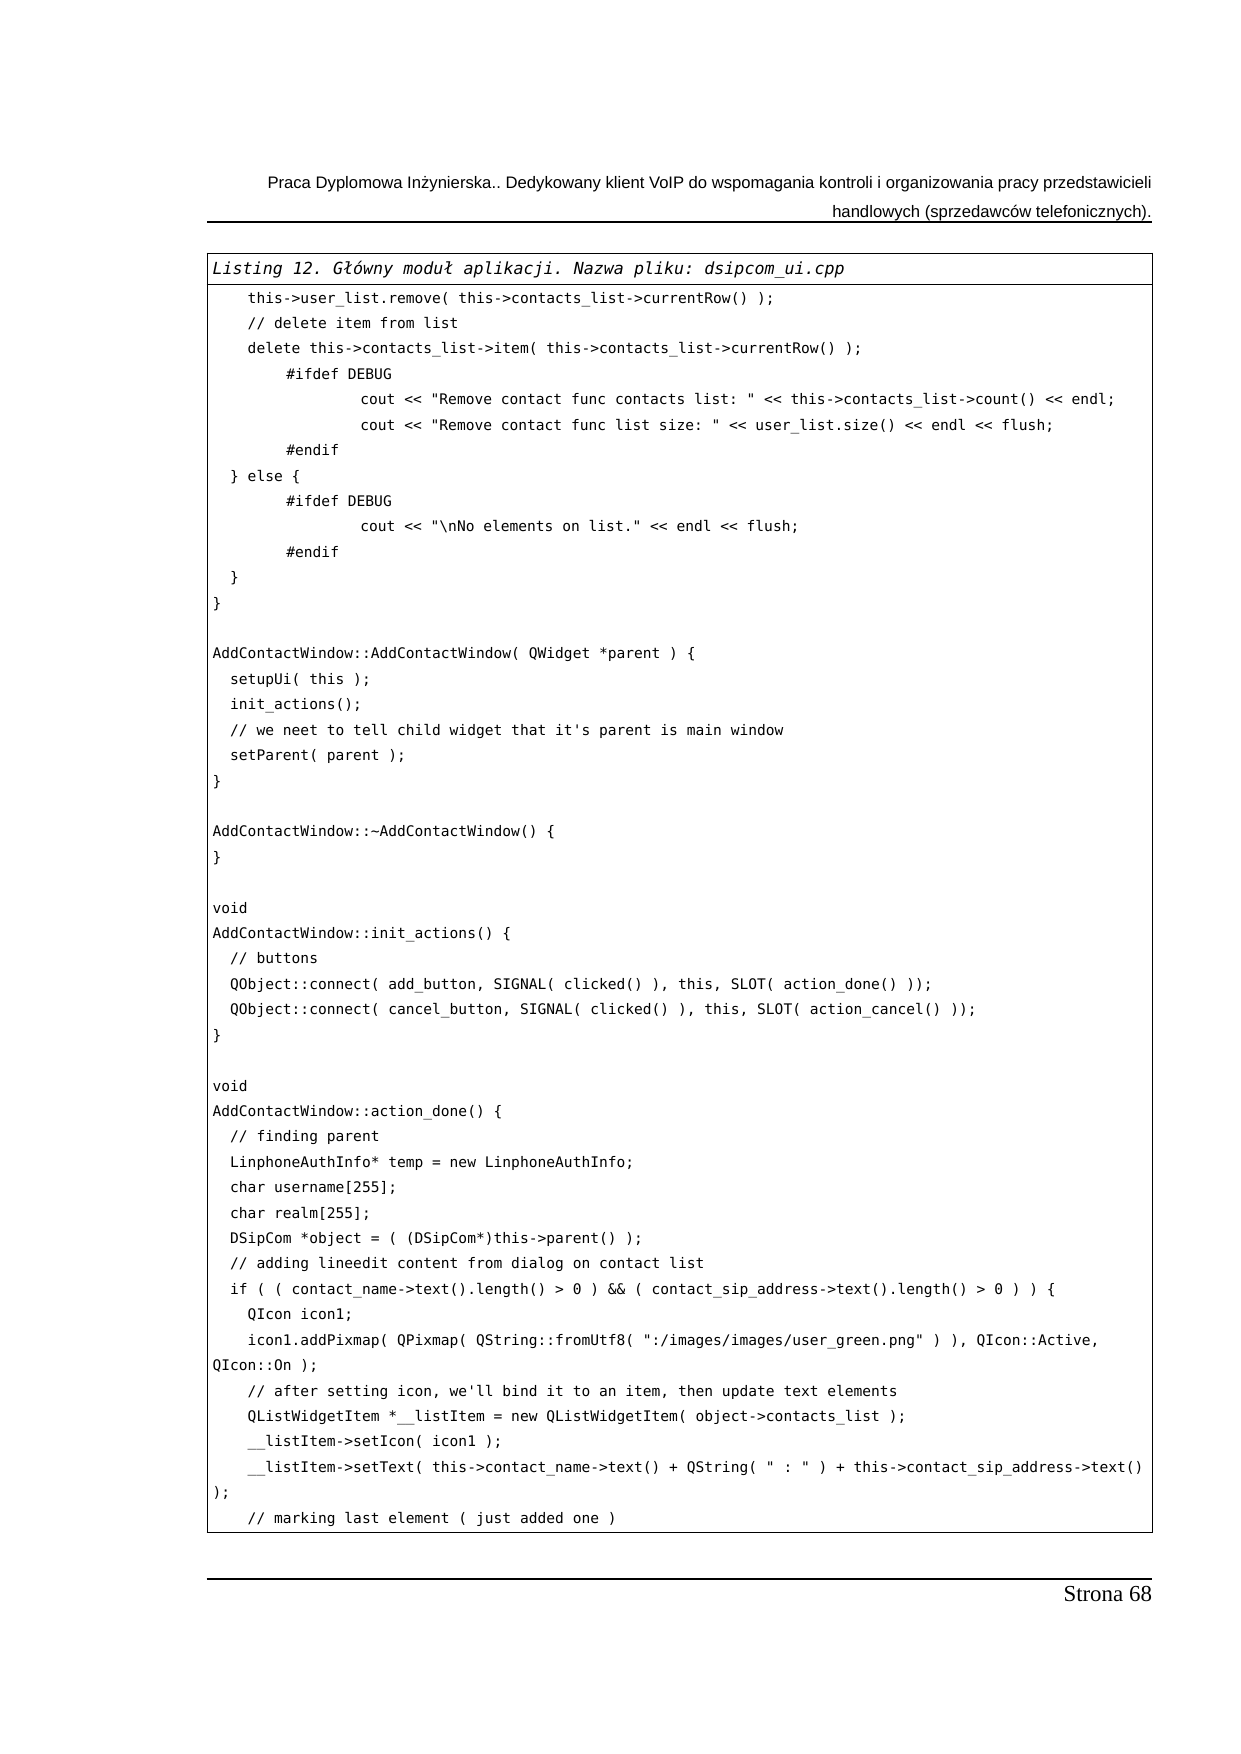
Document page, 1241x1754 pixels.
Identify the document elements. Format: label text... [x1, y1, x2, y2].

table_header Listing 12. Główny moduł aplikacji. Nazwa pliku: dsipcom_ui.cpp [208, 254, 1152, 284]
table_cell this->user_list.remove( this->contacts_list->currentRow() ); // delete item from list delete this->contacts_list->item( this->contacts_list->currentRow() ); #ifdef DEBUG cout << "Remove contact func contacts list: " << this->contacts_list->count() << endl; cout << "Remove contact func list size: " << user_list.size() << endl << flush; #endif } else { #ifdef DEBUG cout << "\nNo elements on list." << endl << flush; #endif } } AddContactWindow::AddContactWindow( QWidget *parent ) { setupUi( this ); init_actions(); // we neet to tell child widget that it's parent is main window setParent( parent ); } AddContactWindow::~AddContactWindow() { } void AddContactWindow::init_actions() { // buttons QObject::connect( add_button, SIGNAL( clicked() ), this, SLOT( action_done() )); QObject::connect( cancel_button, SIGNAL( clicked() ), this, SLOT( action_cancel() )); } void AddContactWindow::action_done() { // finding parent LinphoneAuthInfo* temp = new LinphoneAuthInfo; char username[255]; char realm[255]; DSipCom *object = ( (DSipCom*)this->parent() ); // adding lineedit content from dialog on contact list if ( ( contact_name->text().length() > 0 ) && ( contact_sip_address->text().length() > 0 ) ) { QIcon icon1; icon1.addPixmap( QPixmap( QString::fromUtf8( ":/images/images/user_green.png" ) ), QIcon::Active, QIcon::On ); // after setting icon, we'll bind it to an item, then update text elements QListWidgetItem *__listItem = new QListWidgetItem( object->contacts_list ); __listItem->setIcon( icon1 ); __listItem->setText( this->contact_name->text() + QString( " : " ) + this->contact_sip_address->text() ); // marking last element ( just added one ) [208, 285, 1152, 1532]
